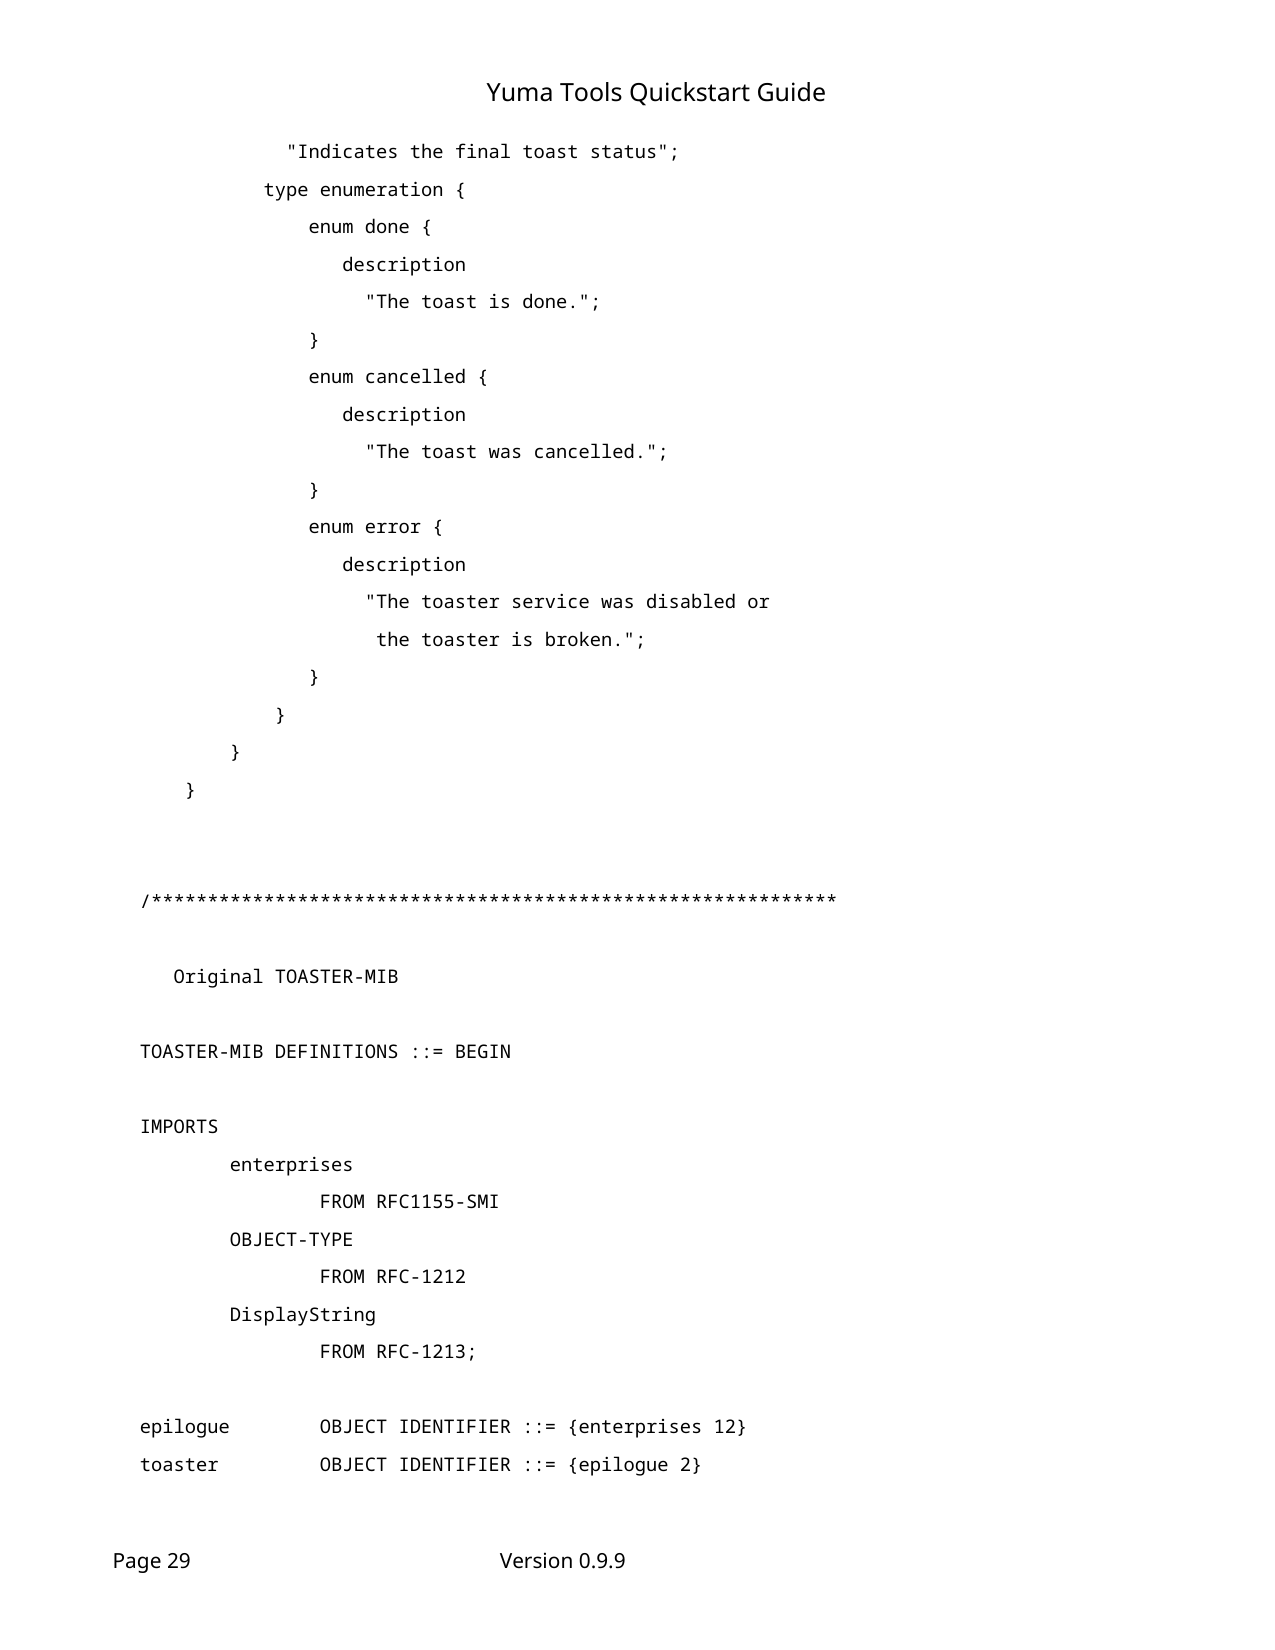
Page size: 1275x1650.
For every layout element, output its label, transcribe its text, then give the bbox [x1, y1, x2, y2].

text the toaster is broken."; [139, 626, 1200, 652]
text } [139, 776, 1200, 802]
text } [139, 738, 1200, 764]
text enterprises [139, 1151, 1200, 1177]
text epilogue OBJECT IDENTIFIER ::= {enterprises 12} [139, 1413, 1200, 1439]
text DisplayString [139, 1301, 1200, 1327]
text } [139, 663, 1200, 689]
text /************************************************************* [139, 888, 1200, 914]
text "The toast is done."; [139, 288, 1200, 314]
text "The toast was cancelled."; [139, 438, 1200, 464]
text } [139, 701, 1200, 727]
text type enumeration { [139, 176, 1200, 202]
text toaster OBJECT IDENTIFIER ::= {epilogue 2} [139, 1451, 1200, 1477]
text FROM RFC1155-SMI [139, 1188, 1200, 1214]
text OBJECT-TYPE [139, 1226, 1200, 1252]
text TOASTER-MIB DEFINITIONS ::= BEGIN [139, 1038, 1200, 1064]
text description [139, 251, 1200, 277]
text } [139, 326, 1200, 352]
text enum error { [139, 513, 1200, 539]
text IMPORTS [139, 1113, 1200, 1139]
text } [139, 476, 1200, 502]
text "Indicates the final toast status"; [139, 138, 1200, 164]
text FROM RFC-1212 [139, 1263, 1200, 1289]
text enum done { [139, 213, 1200, 239]
text FROM RFC-1213; [139, 1338, 1200, 1364]
text description [139, 401, 1200, 427]
text "The toaster service was disabled or [139, 588, 1200, 614]
text enum cancelled { [139, 363, 1200, 389]
text description [139, 551, 1200, 577]
text Original TOASTER-MIB [139, 963, 1200, 989]
